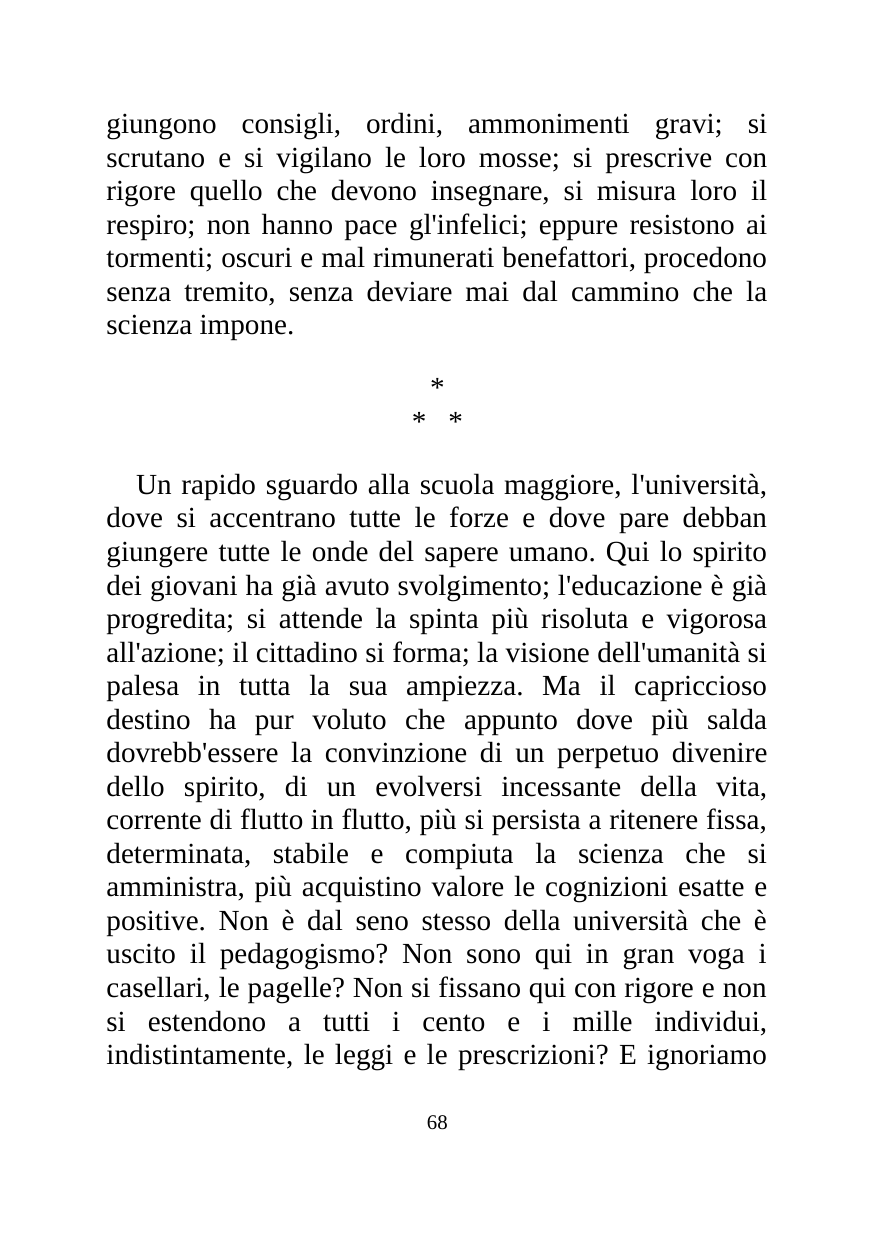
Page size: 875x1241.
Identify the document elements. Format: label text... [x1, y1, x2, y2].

text Un rapido sguardo alla scuola maggiore, l'università, dove si accentrano tutte le forze e dove pare debban giungere tutte le onde del sapere umano. Qui lo spirito dei giovani ha già avuto svolgimento; l'educazione è già progredita; si attende la spinta più risoluta e vigorosa all'azione; il cittadino si forma; la visione dell'umanità si palesa in tutta la sua ampiezza. Ma il capriccioso destino ha pur voluto che appunto dove più salda dovrebb'essere la convinzione di un perpetuo divenire dello spirito, di un evolversi incessante della vita, corrente di flutto in flutto, più si persista a ritenere fissa, determinata, stabile e compiuta la scienza che si amministra, più acquistino valore le cognizioni esatte e positive. Non è dal seno stesso della università che è uscito il pedagogismo? Non sono qui in gran voga i casellari, le pagelle? Non si fissano qui con rigore e non si estendono a tutti i cento e i mille individui, indistintamente, le leggi e le prescrizioni? E ignoriamo [106, 467, 768, 1071]
text giungono consigli, ordini, ammonimenti gravi; si scrutano e si vigilano le loro mosse; si prescrive con rigore quello che devono insegnare, si misura loro il respiro; non hanno pace gl'infelici; eppure resistono ai tormenti; oscuri e mal rimunerati benefattori, procedono senza tremito, senza deviare mai dal cammino che la scienza impone. [106, 106, 768, 341]
text * * * [106, 371, 768, 438]
